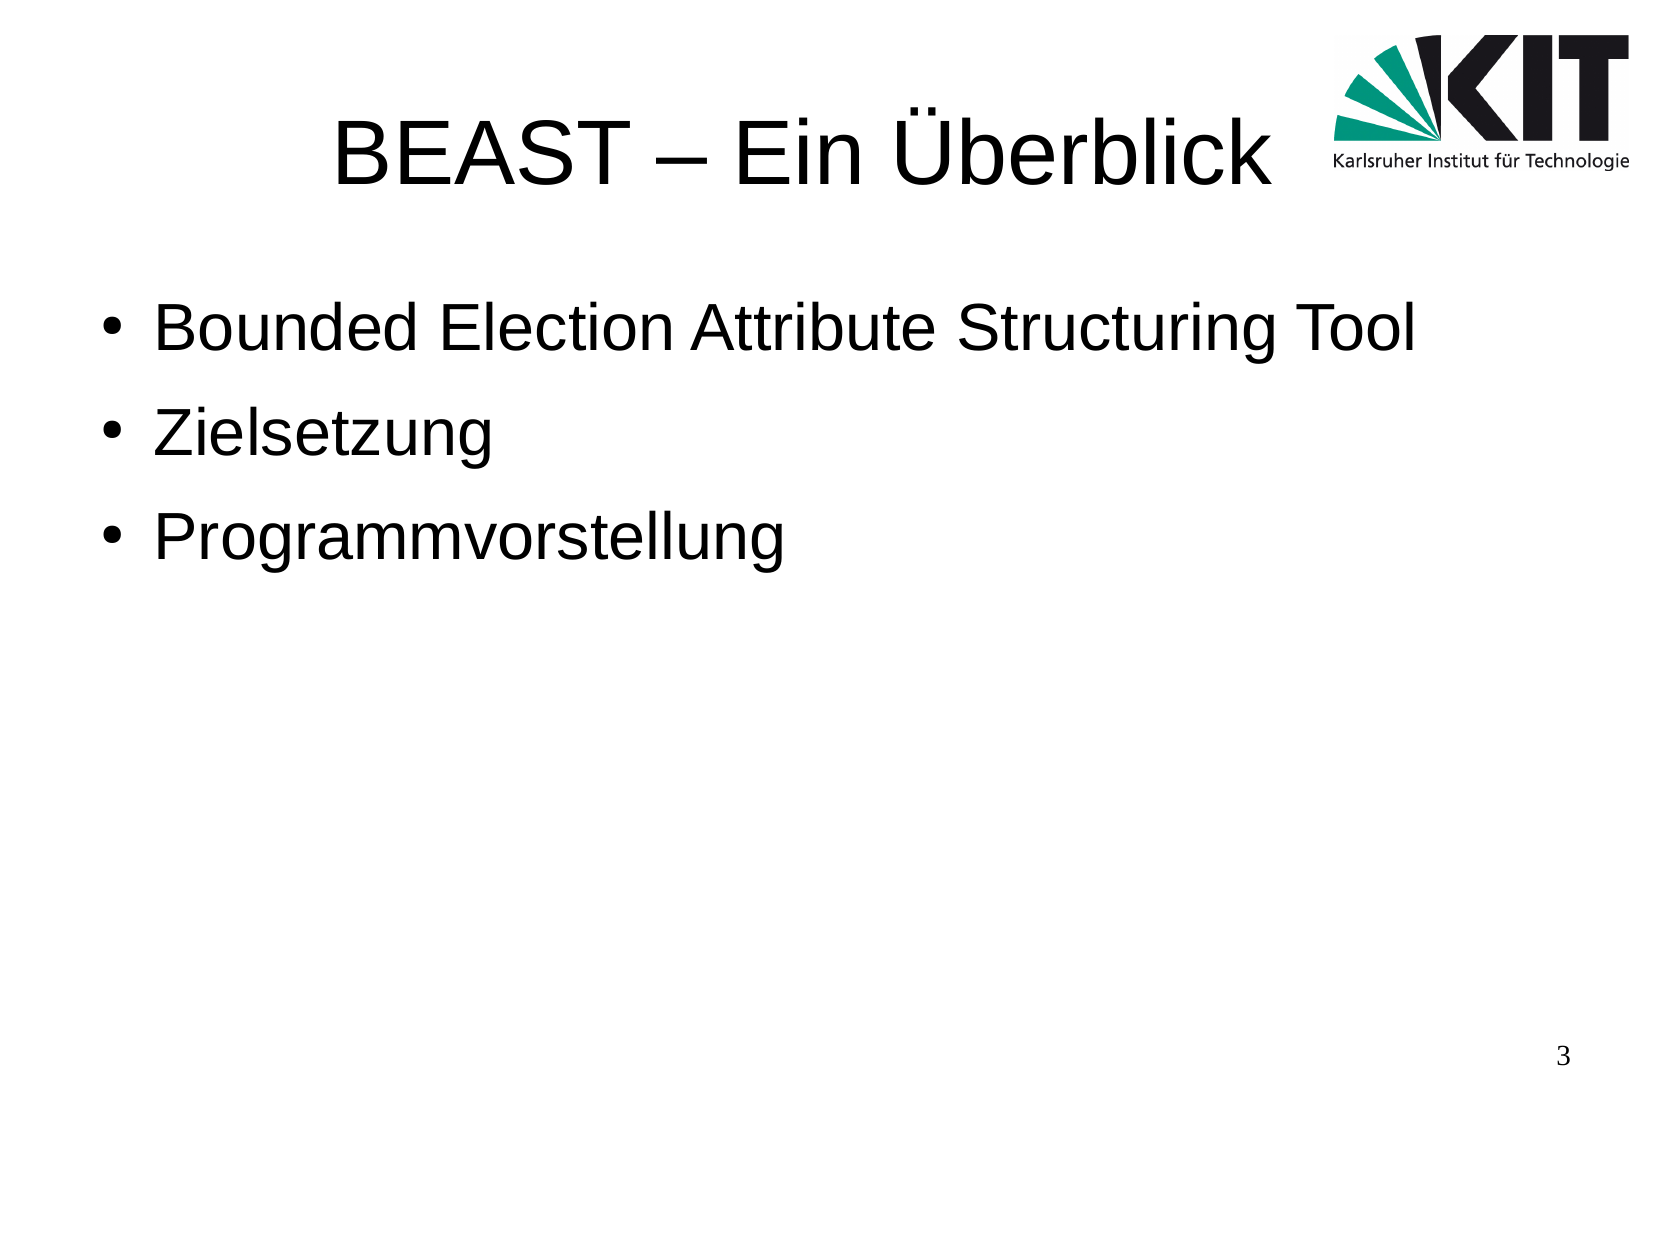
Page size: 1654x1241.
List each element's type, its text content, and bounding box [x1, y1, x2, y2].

list Bounded Election Attribute Structuring Tool Zielsetzung Programmvorstellung [82, 290, 1571, 1010]
title BEAST – Ein Überblick [82, 49, 1524, 257]
picture [1334, 35, 1629, 171]
